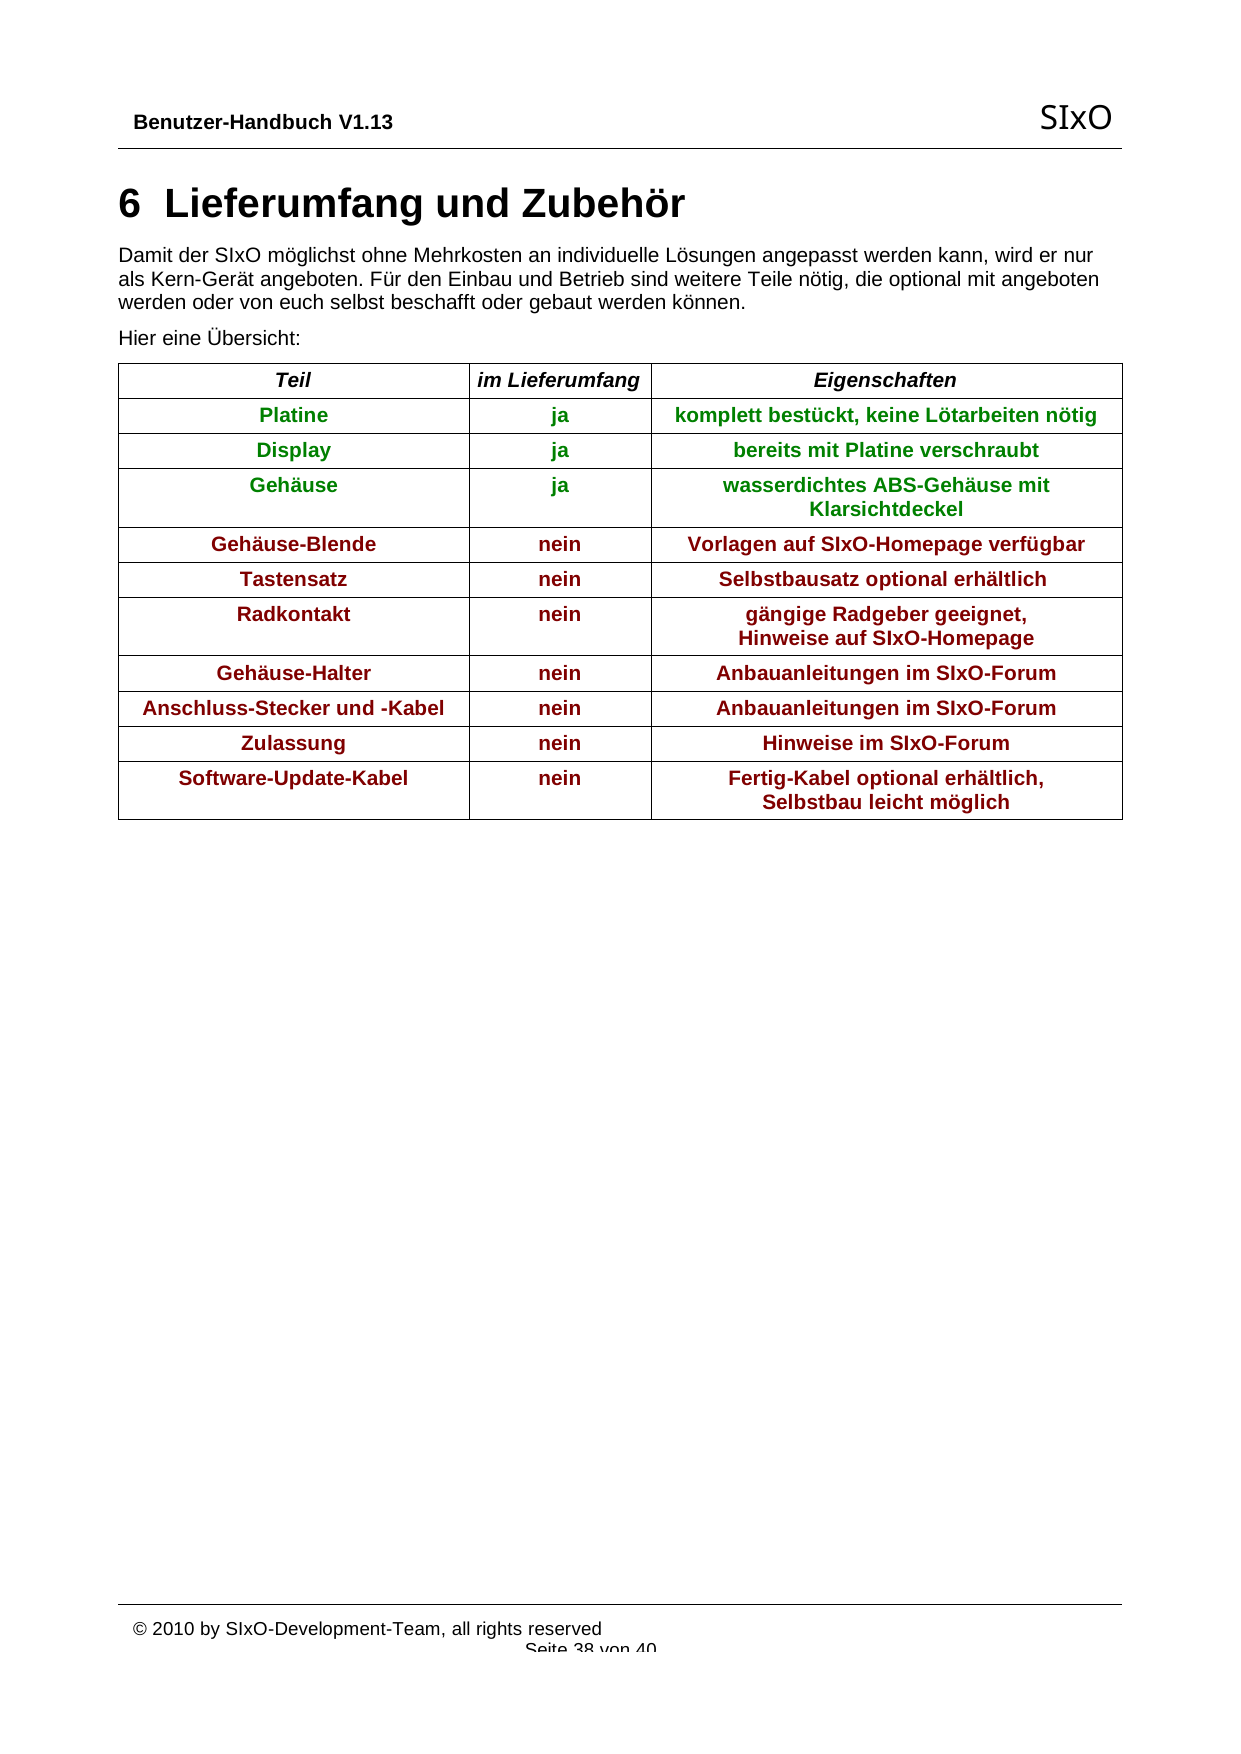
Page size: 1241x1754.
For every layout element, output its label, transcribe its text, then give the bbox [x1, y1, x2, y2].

table_cell Hinweise im SIxO-Forum [652, 727, 1122, 761]
table_cell ja [470, 434, 651, 468]
table_cell nein [470, 727, 651, 761]
table_cell gängige Radgeber geeignet, Hinweise auf SIxO-Homepage [652, 598, 1122, 655]
table_cell Zulassung [119, 727, 469, 761]
text Damit der SIxO möglichst ohne Mehrkosten an individuelle Lösungen angepasst werden kann, wird er nur als Kern-Gerät angeboten. Für den Einbau und Betrieb sind weitere Teile nötig, die optional mit angeboten werden oder von euch selbst beschafft oder gebaut werden können. [118, 243, 1122, 314]
table_cell nein [470, 598, 651, 655]
subtitle Lieferumfang und Zubehör [118, 180, 1122, 226]
table_cell Fertig-Kabel optional erhältlich, Selbstbau leicht möglich [652, 762, 1122, 819]
table_cell nein [470, 563, 651, 597]
table_cell Anbauanleitungen im SIxO-Forum [652, 656, 1122, 691]
table_header Teil [119, 364, 469, 398]
table_cell nein [470, 528, 651, 562]
table_cell nein [470, 762, 651, 819]
table_header im Lieferumfang [470, 364, 651, 398]
table_cell Display [119, 434, 469, 468]
text Hier eine Übersicht: [118, 327, 1122, 350]
table_header Eigenschaften [652, 364, 1122, 398]
table_cell nein [470, 656, 651, 691]
table_cell ja [470, 399, 651, 433]
table_cell wasserdichtes ABS-Gehäuse mit Klarsichtdeckel [652, 469, 1122, 527]
table_cell Gehäuse-Blende [119, 528, 469, 562]
table_cell ja [470, 469, 651, 527]
table_cell komplett bestückt, keine Lötarbeiten nötig [652, 399, 1122, 433]
table_cell Radkontakt [119, 598, 469, 655]
table_cell Anschluss-Stecker und -Kabel [119, 692, 469, 726]
table_cell Vorlagen auf SIxO-Homepage verfügbar [652, 528, 1122, 562]
table_cell Gehäuse [119, 469, 469, 527]
table_cell Software-Update-Kabel [119, 762, 469, 819]
table_cell Platine [119, 399, 469, 433]
table_cell nein [470, 692, 651, 726]
table_cell Selbstbausatz optional erhältlich [652, 563, 1122, 597]
table_cell Anbauanleitungen im SIxO-Forum [652, 692, 1122, 726]
table_cell Tastensatz [119, 563, 469, 597]
table_cell bereits mit Platine verschraubt [652, 434, 1122, 468]
table_cell Gehäuse-Halter [119, 656, 469, 691]
